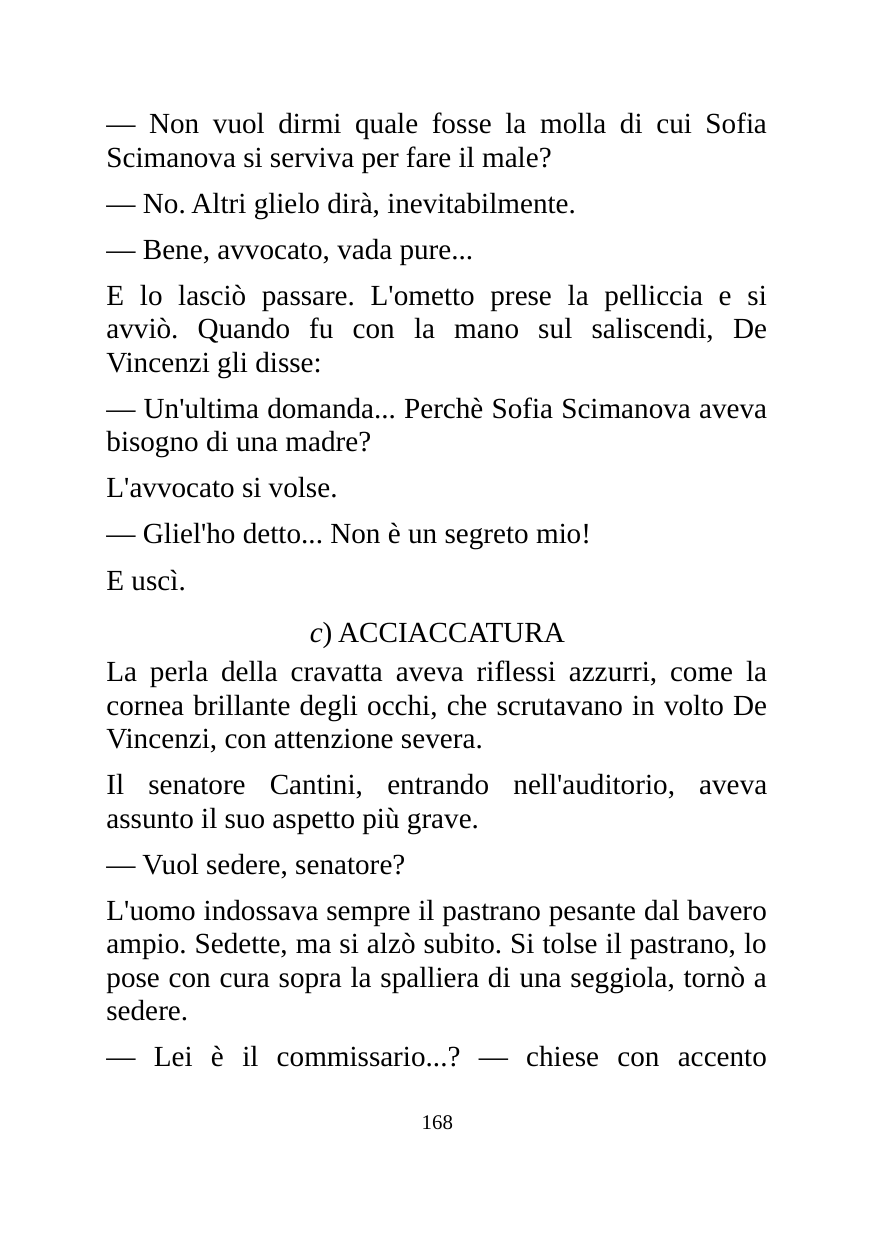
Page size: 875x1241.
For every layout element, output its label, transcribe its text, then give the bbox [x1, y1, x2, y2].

text — Un'ultima domanda... Perchè Sofia Scimanova aveva bisogno di una madre? [106, 391, 768, 458]
text — Lei è il commissario...? — chiese con accento [106, 1039, 768, 1073]
text c) ACCIACCATURA [106, 615, 768, 648]
text Il senatore Cantini, entrando nell'auditorio, aveva assunto il suo aspetto più grave. [106, 767, 768, 834]
text — Vuol sedere, senatore? [106, 847, 768, 880]
text La perla della cravatta aveva riflessi azzurri, come la cornea brillante degli occhi, che scrutavano in volto De Vincenzi, con attenzione severa. [106, 654, 768, 755]
text L'avvocato si volse. [106, 471, 768, 504]
text — No. Altri glielo dirà, inevitabilmente. [106, 186, 768, 219]
text E uscì. [106, 563, 768, 596]
text — Non vuol dirmi quale fosse la molla di cui Sofia Scimanova si serviva per fare il male? [106, 106, 768, 173]
text L'uomo indossava sempre il pastrano pesante dal bavero ampio. Sedette, ma si alzò subito. Si tolse il pastrano, lo pose con cura sopra la spalliera di una seggiola, tornò a sedere. [106, 893, 768, 1027]
text E lo lasciò passare. L'ometto prese la pelliccia e si avviò. Quando fu con la mano sul saliscendi, De Vincenzi gli disse: [106, 278, 768, 378]
text — Bene, avvocato, vada pure... [106, 232, 768, 265]
text — Gliel'ho detto... Non è un segreto mio! [106, 517, 768, 550]
